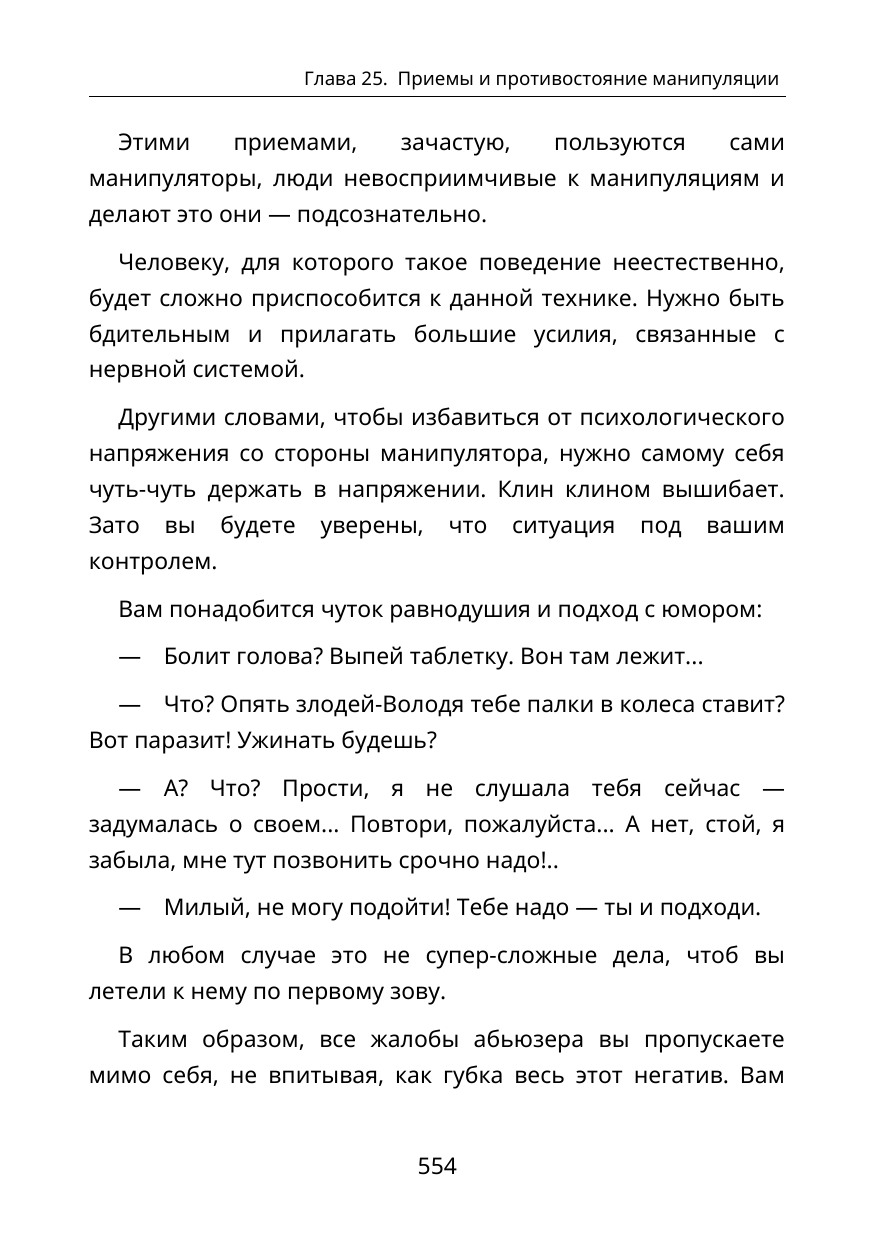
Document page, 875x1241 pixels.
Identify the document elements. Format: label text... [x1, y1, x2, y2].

text Таким образом, все жалобы абьюзера вы пропускаете мимо себя, не впитывая, как губка весь этот негатив. Вам [88, 1023, 786, 1090]
text Другими словами, чтобы избавиться от психологического напряжения со стороны манипулятора, нужно самому себя чуть-чуть держать в напряжении. Клин клином вышибает. Зато вы будете уверены, что ситуация под вашим контролем. [88, 401, 786, 576]
list А? Что? Прости, я не слушала тебя сейчас — задумалась о своем... Повтори, пожалуйста... А нет, стой, я забыла, мне тут позвонить срочно надо!.. [88, 772, 786, 875]
text Этими приемами, зачастую, пользуются сами манипуляторы, люди невосприимчивые к манипуляциям и делают это они — подсознательно. [88, 126, 786, 229]
text Человеку, для которого такое поведение неестественно, будет сложно приспособится к данной технике. Нужно быть бдительным и прилагать большие усилия, связанные с нервной системой. [88, 246, 786, 385]
list Милый, не могу подойти! Тебе надо — ты и подходи. [88, 891, 786, 922]
text Вам понадобится чуток равнодушия и подход с юмором: [88, 593, 786, 624]
list Что? Опять злодей-Володя тебе палки в колеса ставит? Вот паразит! Ужинать будешь? [88, 688, 786, 755]
list Болит голова? Выпей таблетку. Вон там лежит... [88, 640, 786, 672]
text В любом случае это не супер-сложные дела, чтоб вы летели к нему по первому зову. [88, 939, 786, 1006]
